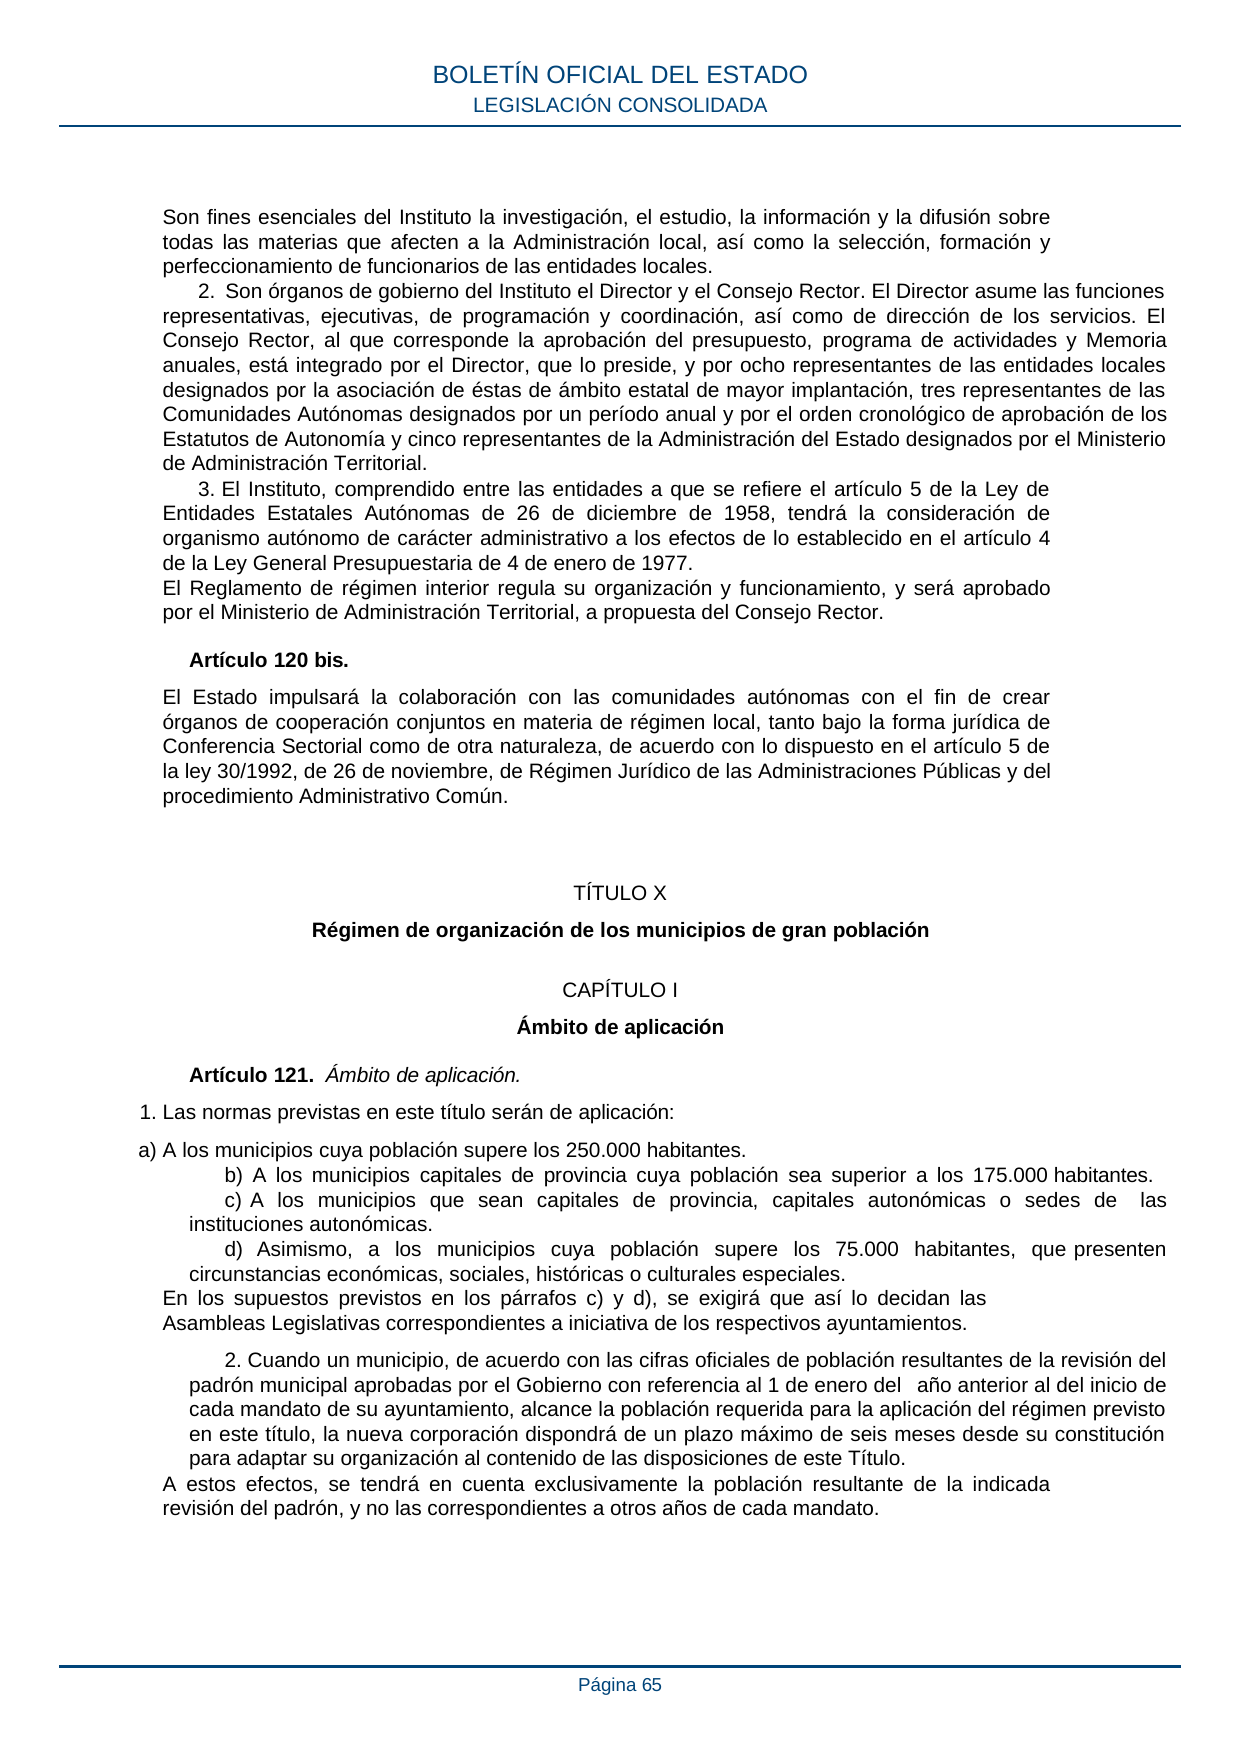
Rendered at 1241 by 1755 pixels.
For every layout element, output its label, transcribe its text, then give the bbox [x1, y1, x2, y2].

list A los municipios que sean capitales de provincia, capitales autonómicas o sedes de las instituciones autonómicas. [189, 1187, 1167, 1236]
list A los municipios capitales de provincia cuya población sea superior a los 175.000 habitantes. [189, 1163, 1167, 1187]
list Las normas previstas en este título serán de aplicación: [139, 1100, 1167, 1124]
text El Reglamento de régimen interior regula su organización y funcionamiento, y será aprobado por el Ministerio de Administración Territorial, a propuesta del Consejo Rector. [162, 575, 1052, 624]
subtitle Artículo 120 bis. [189, 648, 1167, 672]
text Son fines esenciales del Instituto la investigación, el estudio, la información y la difusión sobre todas las materias que afecten a la Administración local, así como la selección, formación y perfeccionamiento de funcionarios de las entidades locales. [162, 205, 1052, 278]
text En los supuestos previstos en los párrafos c) y d), se exigirá que así lo decidan las Asambleas Legislativas correspondientes a iniciativa de los respectivos ayuntamientos. [162, 1286, 1054, 1334]
list A los municipios cuya población supere los 250.000 habitantes. [138, 1138, 1167, 1162]
text CAPÍTULO I [388, 978, 853, 1002]
text Artículo 121. Ámbito de aplicación. [189, 1063, 1167, 1087]
subtitle Régimen de organización de los municipios de gran población [223, 917, 1018, 941]
text El Estado impulsará la colaboración con las comunidades autónomas con el fin de crear órganos de cooperación conjuntos en materia de régimen local, tanto bajo la forma jurídica de Conferencia Sectorial como de otra naturaleza, de acuerdo con lo dispuesto en el artículo 5 de la ley 30/1992, de 26 de noviembre, de Régimen Jurídico de las Administraciones Públicas y del procedimiento Administrativo Común. [162, 685, 1052, 807]
subtitle Ámbito de aplicación [388, 1015, 853, 1039]
text A estos efectos, se tendrá en cuenta exclusivamente la población resultante de la indicada revisión del padrón, y no las correspondientes a otros años de cada mandato. [162, 1471, 1052, 1520]
text TÍTULO X [388, 881, 853, 904]
list Asimismo, a los municipios cuya población supere los 75.000 habitantes, que presenten circunstancias económicas, sociales, históricas o culturales especiales. [189, 1237, 1167, 1285]
list Son órganos de gobierno del Instituto el Director y el Consejo Rector. El Director asume las funciones representativas, ejecutivas, de programación y coordinación, así como de dirección de los servicios. El Consejo Rector, al que corresponde la aprobación del presupuesto, programa de actividades y Memoria anuales, está integrado por el Director, que lo preside, y por ocho representantes de las entidades locales designados por la asociación de éstas de ámbito estatal de mayor implantación, tres representantes de las Comunidades Autónomas designados por un período anual y por el orden cronológico de aprobación de los Estatutos de Autonomía y cinco representantes de la Administración del Estado designados por el Ministerio de Administración Territorial. [162, 279, 1167, 475]
list El Instituto, comprendido entre las entidades a que se refiere el artículo 5 de la Ley de Entidades Estatales Autónomas de 26 de diciembre de 1958, tendrá la consideración de organismo autónomo de carácter administrativo a los efectos de lo establecido en el artículo 4 de la Ley General Presupuestaria de 4 de enero de 1977. [162, 477, 1052, 574]
list Cuando un municipio, de acuerdo con las cifras oficiales de población resultantes de la revisión del padrón municipal aprobadas por el Gobierno con referencia al 1 de enero del año anterior al del inicio de cada mandato de su ayuntamiento, alcance la población requerida para la aplicación del régimen previsto en este título, la nueva corporación dispondrá de un plazo máximo de seis meses desde su constitución para adaptar su organización al contenido de las disposiciones de este Título. [189, 1348, 1167, 1470]
